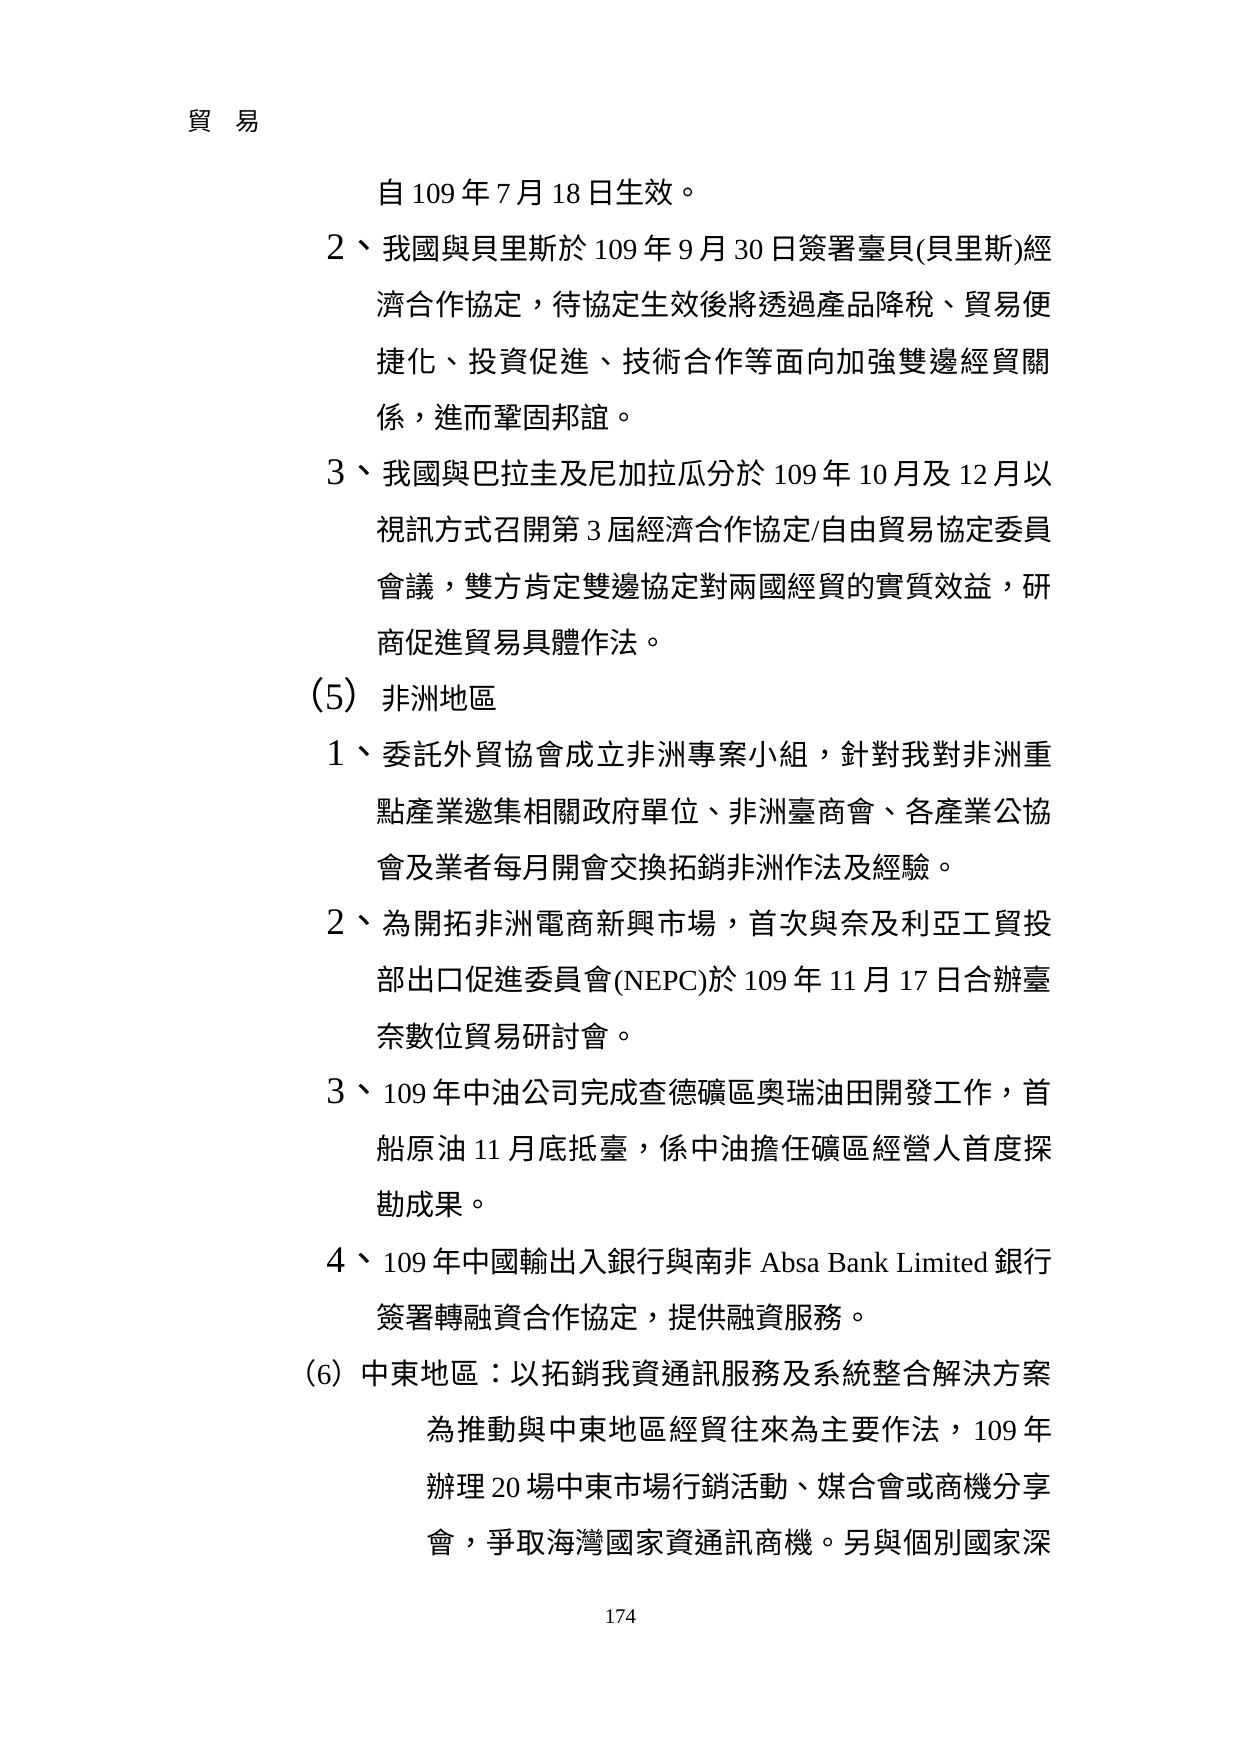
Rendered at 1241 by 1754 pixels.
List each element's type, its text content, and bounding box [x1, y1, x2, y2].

list 委託外貿協會成立非洲專案小組，針對我對非洲重點產業邀集相關政府單位、非洲臺商會、各產業公協會及業者每月開會交換拓銷非洲作法及經驗。 [326, 721, 1053, 889]
list 我國與巴拉圭及尼加拉瓜分於109年10月及12月以視訊方式召開第3屆經濟合作協定/自由貿易協定委員會議，雙方肯定雙邊協定對兩國經貿的實質效益，研商促進貿易具體作法。 [326, 439, 1053, 664]
list 非洲地區 [287, 664, 1053, 721]
list 我國與貝里斯於109年9月30日簽署臺貝(貝里斯)經濟合作協定，待協定生效後將透過產品降稅、貿易便捷化、投資促進、技術合作等面向加強雙邊經貿關係，進而鞏固邦誼。 [326, 214, 1053, 439]
list 為開拓非洲電商新興市場，首次與奈及利亞工貿投部出口促進委員會(NEPC)於109年11月17日合辦臺奈數位貿易研討會。 [326, 889, 1053, 1058]
list 109年中國輸出入銀行與南非Absa Bank Limited銀行簽署轉融資合作協定，提供融資服務。 [326, 1227, 1053, 1339]
list 109年中油公司完成查德礦區奧瑞油田開發工作，首船原油11月底抵臺，係中油擔任礦區經營人首度探勘成果。 [326, 1058, 1053, 1227]
list 中東地區：以拓銷我資通訊服務及系統整合解決方案為推動與中東地區經貿往來為主要作法，109年辦理20場中東市場行銷活動、媒合會或商機分享會，爭取海灣國家資通訊商機。另與個別國家深 [287, 1339, 1053, 1564]
list 自109年7月18日生效。 [326, 158, 1053, 214]
